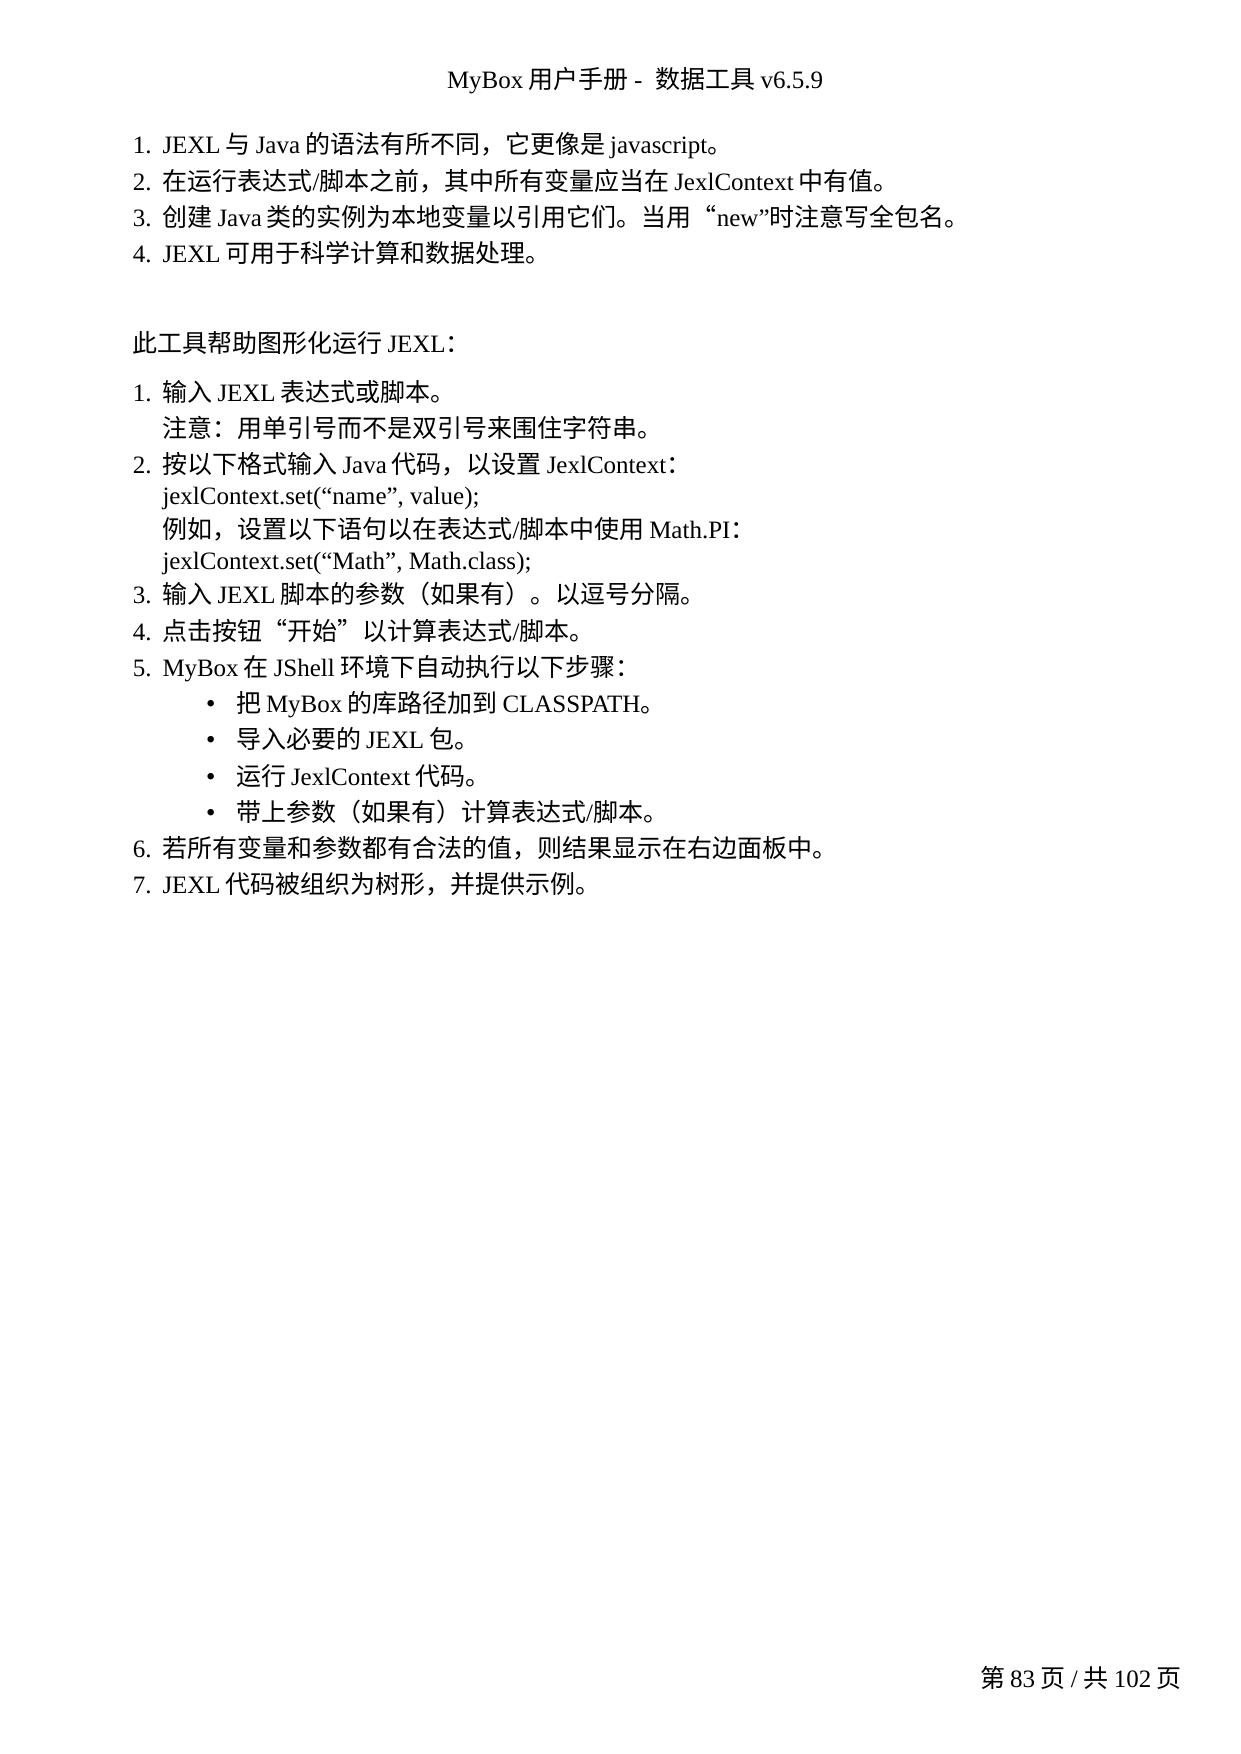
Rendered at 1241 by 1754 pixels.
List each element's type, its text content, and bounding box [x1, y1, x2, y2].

text 此工具帮助图形化运行JEXL： [88, 323, 1181, 360]
list 导入必要的JEXL包。 [206, 720, 1181, 756]
list JEXL代码被组织为树形，并提供示例。 [133, 865, 1181, 901]
list JEXL可用于科学计算和数据处理。 [133, 233, 1181, 270]
list MyBox在JShell环境下自动执行以下步骤： [133, 647, 1181, 683]
list 把MyBox的库路径加到CLASSPATH。 [206, 683, 1181, 720]
list 创建Java类的实例为本地变量以引用它们。当用“new”时注意写全包名。 [133, 197, 1181, 233]
list 点击按钮“开始”以计算表达式/脚本。 [133, 611, 1181, 647]
list 输入JEXL脚本的参数（如果有）。以逗号分隔。 [133, 575, 1181, 611]
list JEXL与Java的语法有所不同，它更像是javascript。 [133, 125, 1181, 161]
list 在运行表达式/脚本之前，其中所有变量应当在JexlContext中有值。 [133, 161, 1181, 197]
list 输入JEXL表达式或脚本。 注意：用单引号而不是双引号来围住字符串。 [133, 372, 1181, 445]
list 若所有变量和参数都有合法的值，则结果显示在右边面板中。 [133, 828, 1181, 865]
list 带上参数（如果有）计算表达式/脚本。 [206, 792, 1181, 828]
list 运行JexlContext代码。 [206, 756, 1181, 792]
list 按以下格式输入Java代码，以设置JexlContext： jexlContext.set(“name”, value); 例如，设置以下语句以在表达式/脚本中使用Math.PI： jexlContext.set(“Math”, Math.class); [133, 445, 1181, 575]
